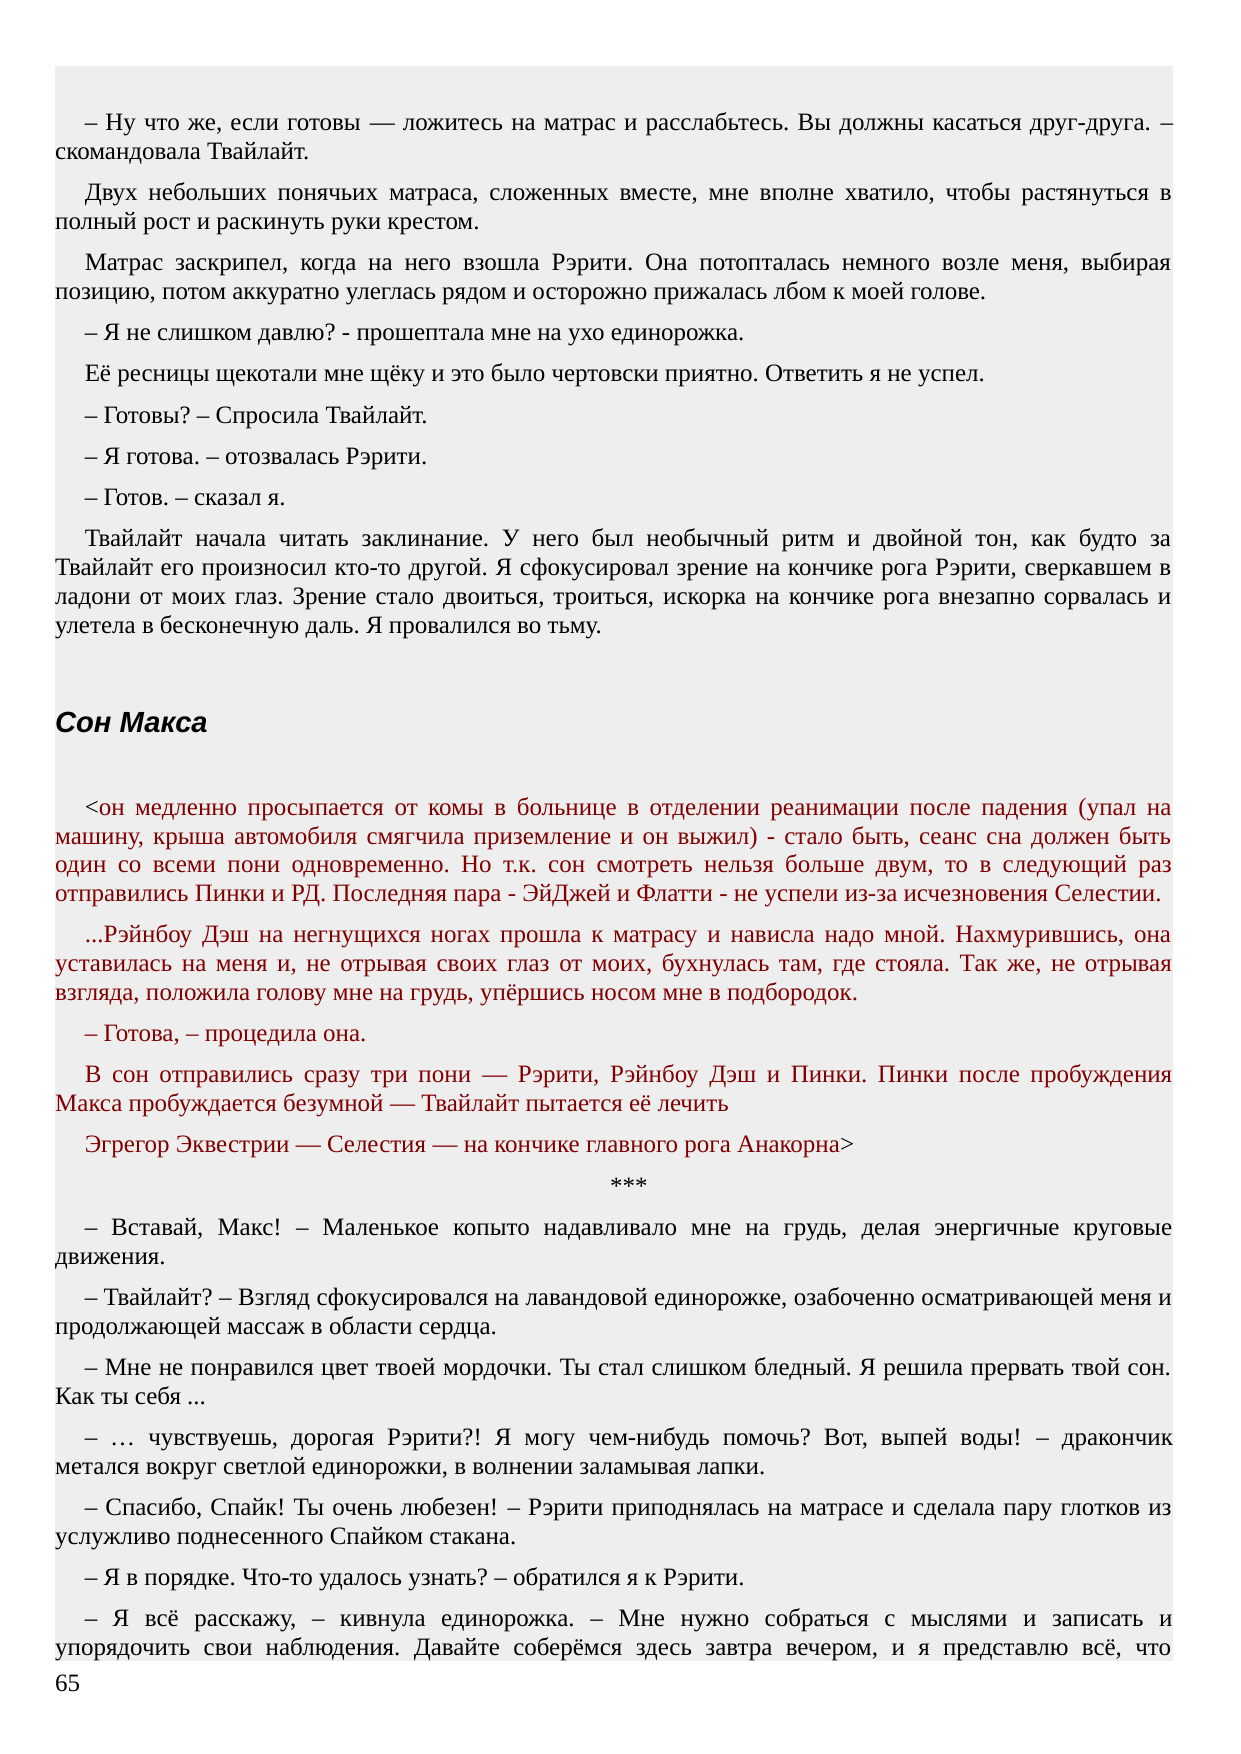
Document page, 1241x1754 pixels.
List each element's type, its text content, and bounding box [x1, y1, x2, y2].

text Эгрегор Эквестрии — Селестия — на кончике главного рога Анакорна> [55, 1129, 1173, 1158]
text *** [55, 1171, 1173, 1199]
text В сон отправились сразу три пони — Рэрити, Рэйнбоу Дэш и Пинки. Пинки после пробуждения Макса пробуждается безумной — Твайлайт пытается её лечить [55, 1059, 1173, 1117]
text – Готовы? – Спросила Твайлайт. [55, 400, 1173, 428]
text – Я в порядке. Что-то удалось узнать? – обратился я к Рэрити. [55, 1562, 1173, 1591]
text – Спасибо, Спайк! Ты очень любезен! – Рэрити приподнялась на матрасе и сделала пару глотков из услужливо поднесенного Спайком стакана. [55, 1492, 1173, 1549]
text – Мне не понравился цвет твоей мордочки. Ты стал слишком бледный. Я решила прервать твой сон. Как ты себя ... [55, 1352, 1173, 1409]
text – Ну что же, если готовы — ложитесь на матрас и расслабьтесь. Вы должны касаться друг-друга. – скомандовала Твайлайт. [55, 107, 1173, 165]
text <он медленно просыпается от комы в больнице в отделении реанимации после падения (упал на машину, крыша автомобиля смягчила приземление и он выжил) - стало быть, сеанс сна должен быть один со всеми пони одновременно. Но т.к. сон смотреть нельзя больше двум, то в следующий раз отправились Пинки и РД. Последняя пара - ЭйДжей и Флатти - не успели из-за исчезновения Селестии. [55, 792, 1173, 907]
subtitle Сон Макса [55, 705, 1173, 738]
text – Твайлайт? – Взгляд сфокусировался на лавандовой единорожке, озабоченно осматривающей меня и продолжающей массаж в области сердца. [55, 1282, 1173, 1339]
text – Готова, – процедила она. [55, 1018, 1173, 1047]
text – … чувствуешь, дорогая Рэрити?! Я могу чем-нибудь помочь? Вот, выпей воды! – дракончик метался вокруг светлой единорожки, в волнении заламывая лапки. [55, 1422, 1173, 1479]
text Матрас заскрипел, когда на него взошла Рэрити. Она потопталась немного возле меня, выбирая позицию, потом аккуратно улеглась рядом и осторожно прижалась лбом к моей голове. [55, 247, 1173, 305]
text – Я готова. – отозвалась Рэрити. [55, 441, 1173, 470]
text – Я не слишком давлю? - прошептала мне на ухо единорожка. [55, 317, 1173, 346]
text ...Рэйнбоу Дэш на негнущихся ногах прошла к матрасу и нависла надо мной. Нахмурившись, она уставилась на меня и, не отрывая своих глаз от моих, бухнулась там, где стояла. Так же, не отрывая взгляда, положила голову мне на грудь, упёршись носом мне в подбородок. [55, 919, 1173, 1006]
text Твайлайт начала читать заклинание. У него был необычный ритм и двойной тон, как будто за Твайлайт его произносил кто-то другой. Я сфокусировал зрение на кончике рога Рэрити, сверкавшем в ладони от моих глаз. Зрение стало двоиться, троиться, искорка на кончике рога внезапно сорвалась и улетела в бесконечную даль. Я провалился во тьму. [55, 523, 1173, 638]
text – Я всё расскажу, – кивнула единорожка. – Мне нужно собраться с мыслями и записать и упорядочить свои наблюдения. Давайте соберёмся здесь завтра вечером, и я представлю всё, что [55, 1603, 1173, 1661]
text – Готов. – сказал я. [55, 482, 1173, 511]
text – Вставай, Макс! – Маленькое копыто надавливало мне на грудь, делая энергичные круговые движения. [55, 1212, 1173, 1269]
text Её ресницы щекотали мне щёку и это было чертовски приятно. Ответить я не успел. [55, 358, 1173, 387]
text Двух небольших понячьих матраса, сложенных вместе, мне вполне хватило, чтобы растянуться в полный рост и раскинуть руки крестом. [55, 177, 1173, 235]
